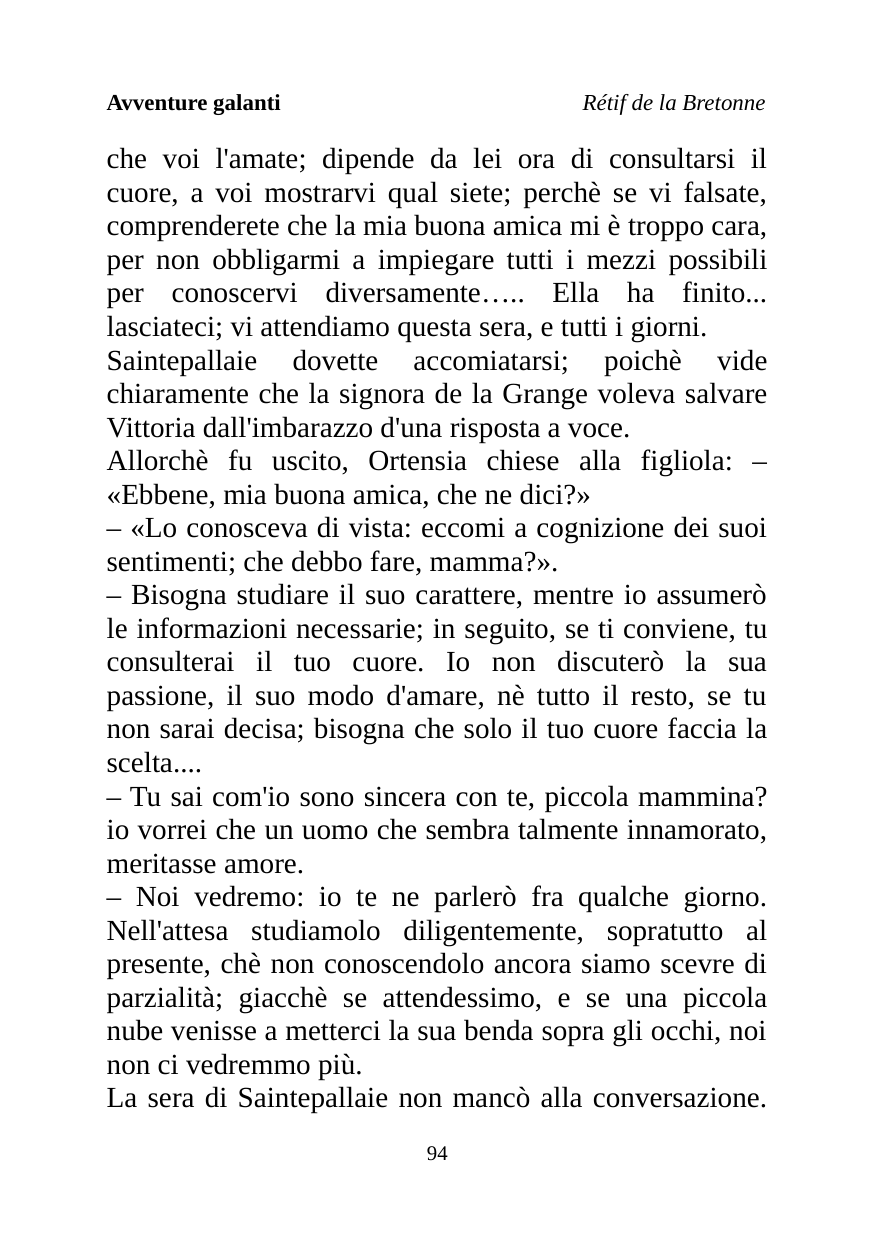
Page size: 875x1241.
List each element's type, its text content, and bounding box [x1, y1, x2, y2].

text Saintepallaie dovette accomiatarsi; poichè vide chiaramente che la signora de la Grange voleva salvare Vittoria dall'imbarazzo d'una risposta a voce. [106, 343, 768, 443]
text – Noi vedremo: io te ne parlerò fra qualche giorno. Nell'attesa studiamolo diligentemente, sopratutto al presente, chè non conoscendolo ancora siamo scevre di parzialità; giacchè se attendessimo, e se una piccola nube venisse a metterci la sua benda sopra gli occhi, noi non ci vedremmo più. [106, 879, 768, 1081]
text – Tu sai com'io sono sincera con te, piccola mammina? io vorrei che un uomo che sembra talmente innamorato, meritasse amore. [106, 779, 768, 879]
text Allorchè fu uscito, Ortensia chiese alla figliola: – «Ebbene, mia buona amica, che ne dici?» [106, 443, 768, 510]
text La sera di Saintepallaie non mancò alla conversazione. [106, 1081, 768, 1114]
text che voi l'amate; dipende da lei ora di consultarsi il cuore, a voi mostrarvi qual siete; perchè se vi falsate, comprenderete che la mia buona amica mi è troppo cara, per non obbligarmi a impiegare tutti i mezzi possibili per conoscervi diversamente….. Ella ha finito... lasciateci; vi attendiamo questa sera, e tutti i giorni. [106, 141, 768, 343]
text – «Lo conosceva di vista: eccomi a cognizione dei suoi sentimenti; che debbo fare, mamma?». [106, 510, 768, 577]
text – Bisogna studiare il suo carattere, mentre io assumerò le informazioni necessarie; in seguito, se ti conviene, tu consulterai il tuo cuore. Io non discuterò la sua passione, il suo modo d'amare, nè tutto il resto, se tu non sarai decisa; bisogna che solo il tuo cuore faccia la scelta.... [106, 577, 768, 779]
